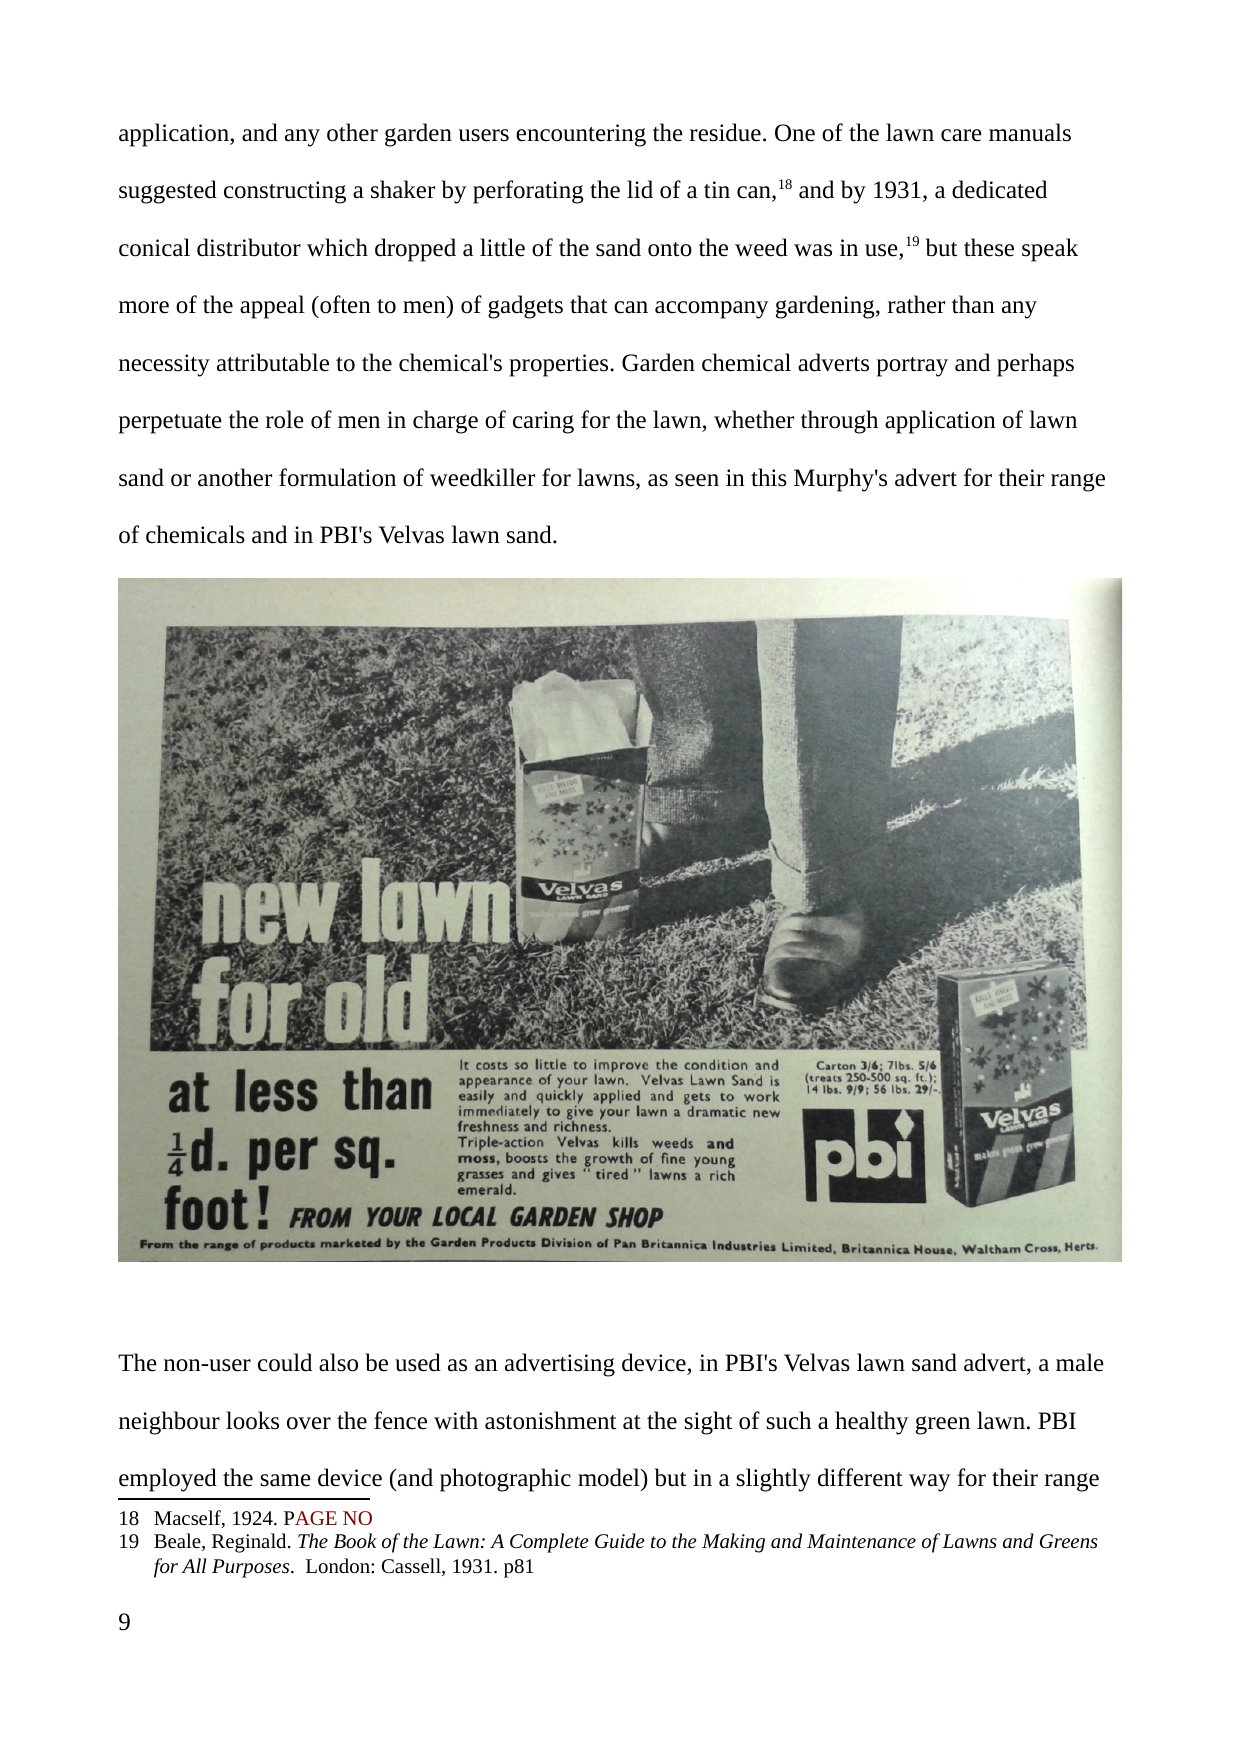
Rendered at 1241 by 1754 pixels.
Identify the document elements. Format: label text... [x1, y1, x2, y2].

text Beale, Reginald. The Book of the Lawn: A Complete Guide to the Making and Maintenance of Lawns and Greens for All Purposes. London: Cassell, 1931. p81 [118, 1529, 1122, 1578]
text The non-user could also be used as an advertising device, in PBI's Velvas lawn sand advert, a male neighbour looks over the fence with astonishment at the sight of such a healthy green lawn. PBI employed the same device (and photographic model) but in a slightly different way for their range [118, 1348, 1122, 1492]
text Macself, 1924. PAGE NO [118, 1505, 1122, 1529]
text application, and any other garden users encountering the residue. One of the lawn care manuals suggested constructing a shaker by perforating the lid of a tin can, and by 1931, a dedicated conical distributor which dropped a little of the sand onto the weed was in use, but these speak more of the appeal (often to men) of gadgets that can accompany gardening, rather than any necessity attributable to the chemical's properties. Garden chemical adverts portray and perhaps perpetuate the role of men in charge of caring for the lawn, whether through application of lawn sand or another formulation of weedkiller for lawns, as seen in this Murphy's advert for their range of chemicals and in PBI's Velvas lawn sand. [118, 118, 1122, 549]
picture [118, 578, 1123, 1262]
